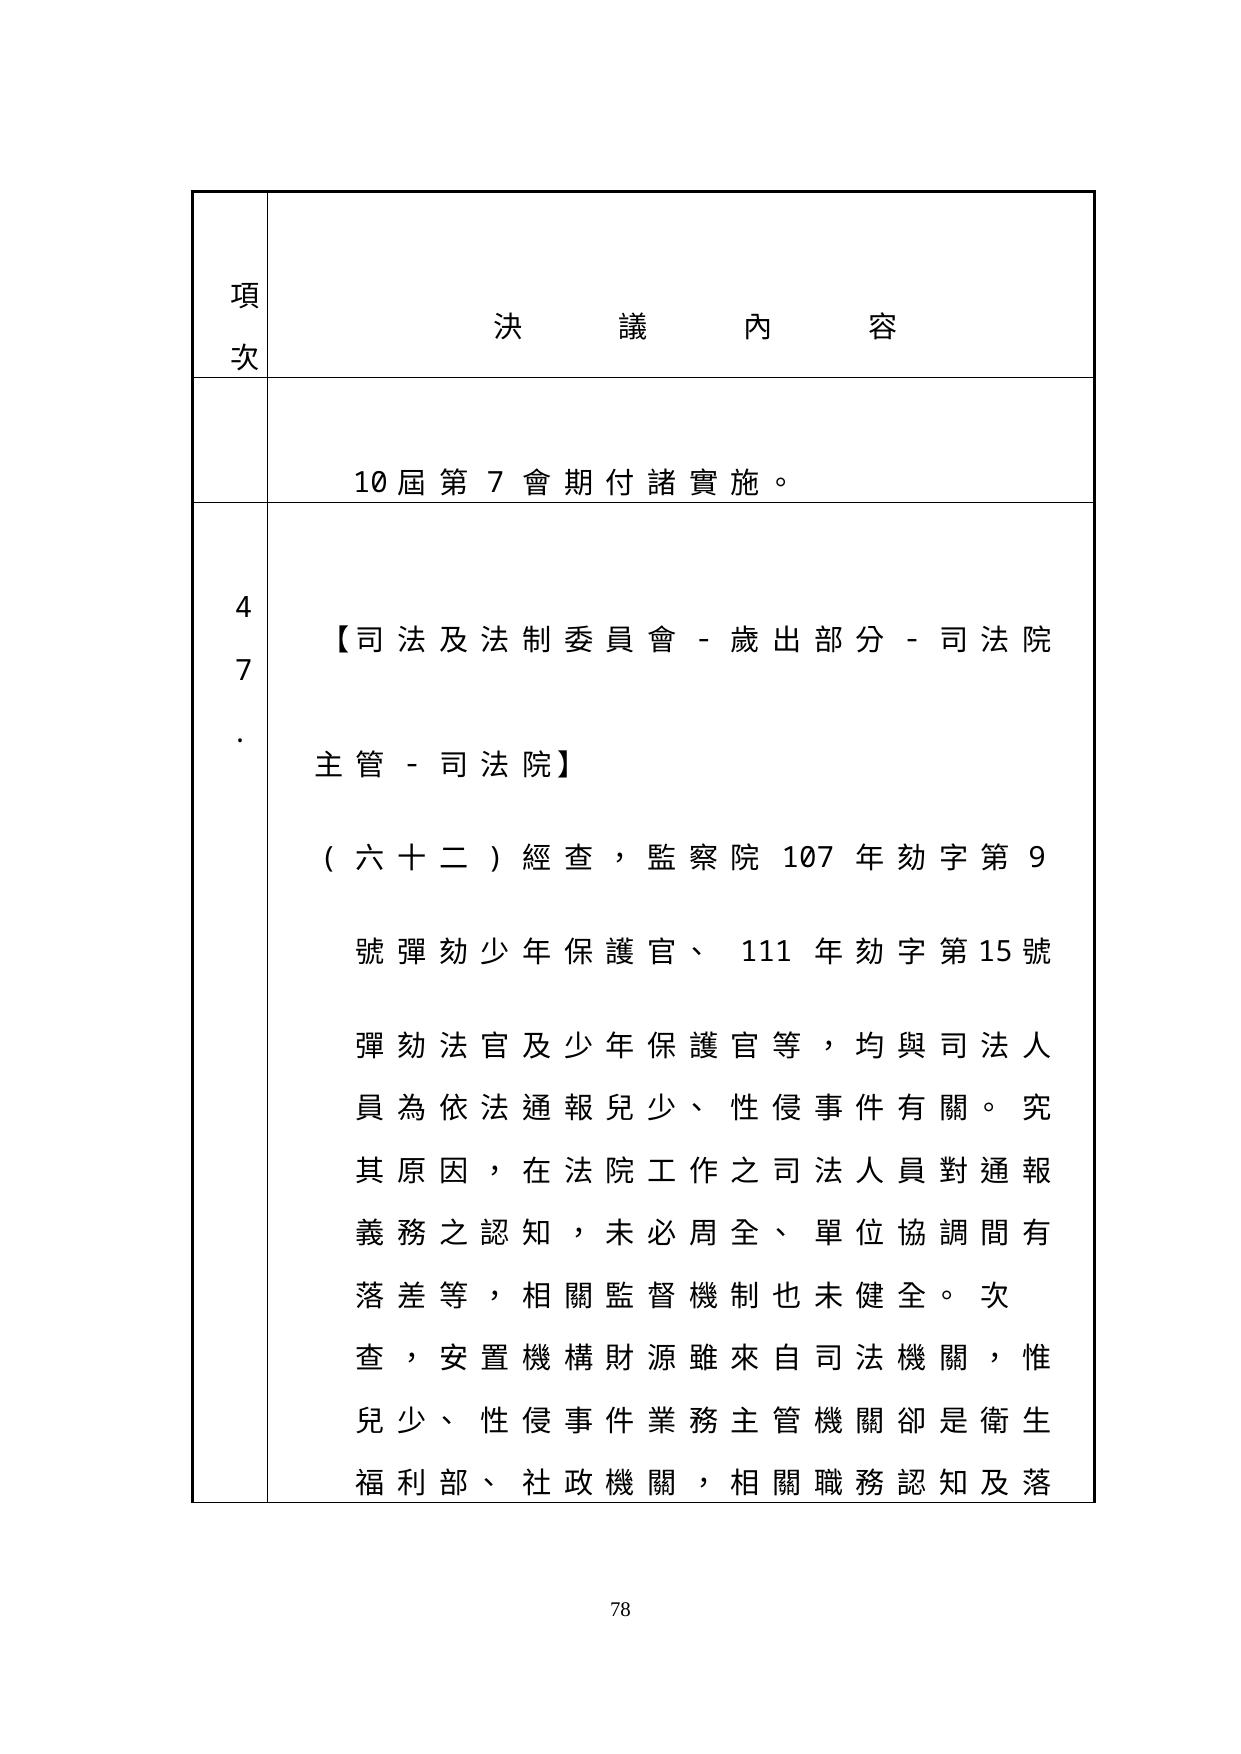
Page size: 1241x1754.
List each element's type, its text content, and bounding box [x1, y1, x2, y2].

table_header 項次 [194, 193, 267, 377]
table_header 決 議 內 容 [268, 193, 1093, 377]
table_cell 47. [194, 503, 267, 1502]
table_cell 【司法及法制委員會-歲出部分-司法院主管-司法院】 (六十二)經查，監察院107年劾字第9號彈劾少年保護官、111年劾字第15號彈劾法官及少年保護官等，均與司法人員為依法通報兒少、性侵事件有關。究其原因，在法院工作之司法人員對通報義務之認知，未必周全、單位協調間有落差等，相關監督機制也未健全。次查，安置機構財源雖來自司法機關，惟兒少、性侵事件業務主管機關卻是衛生福利部、社政機關，相關職務認知及落 [268, 503, 1093, 1502]
table_cell [194, 378, 267, 502]
table_cell 10屆第7會期付諸實施。 [268, 378, 1093, 502]
